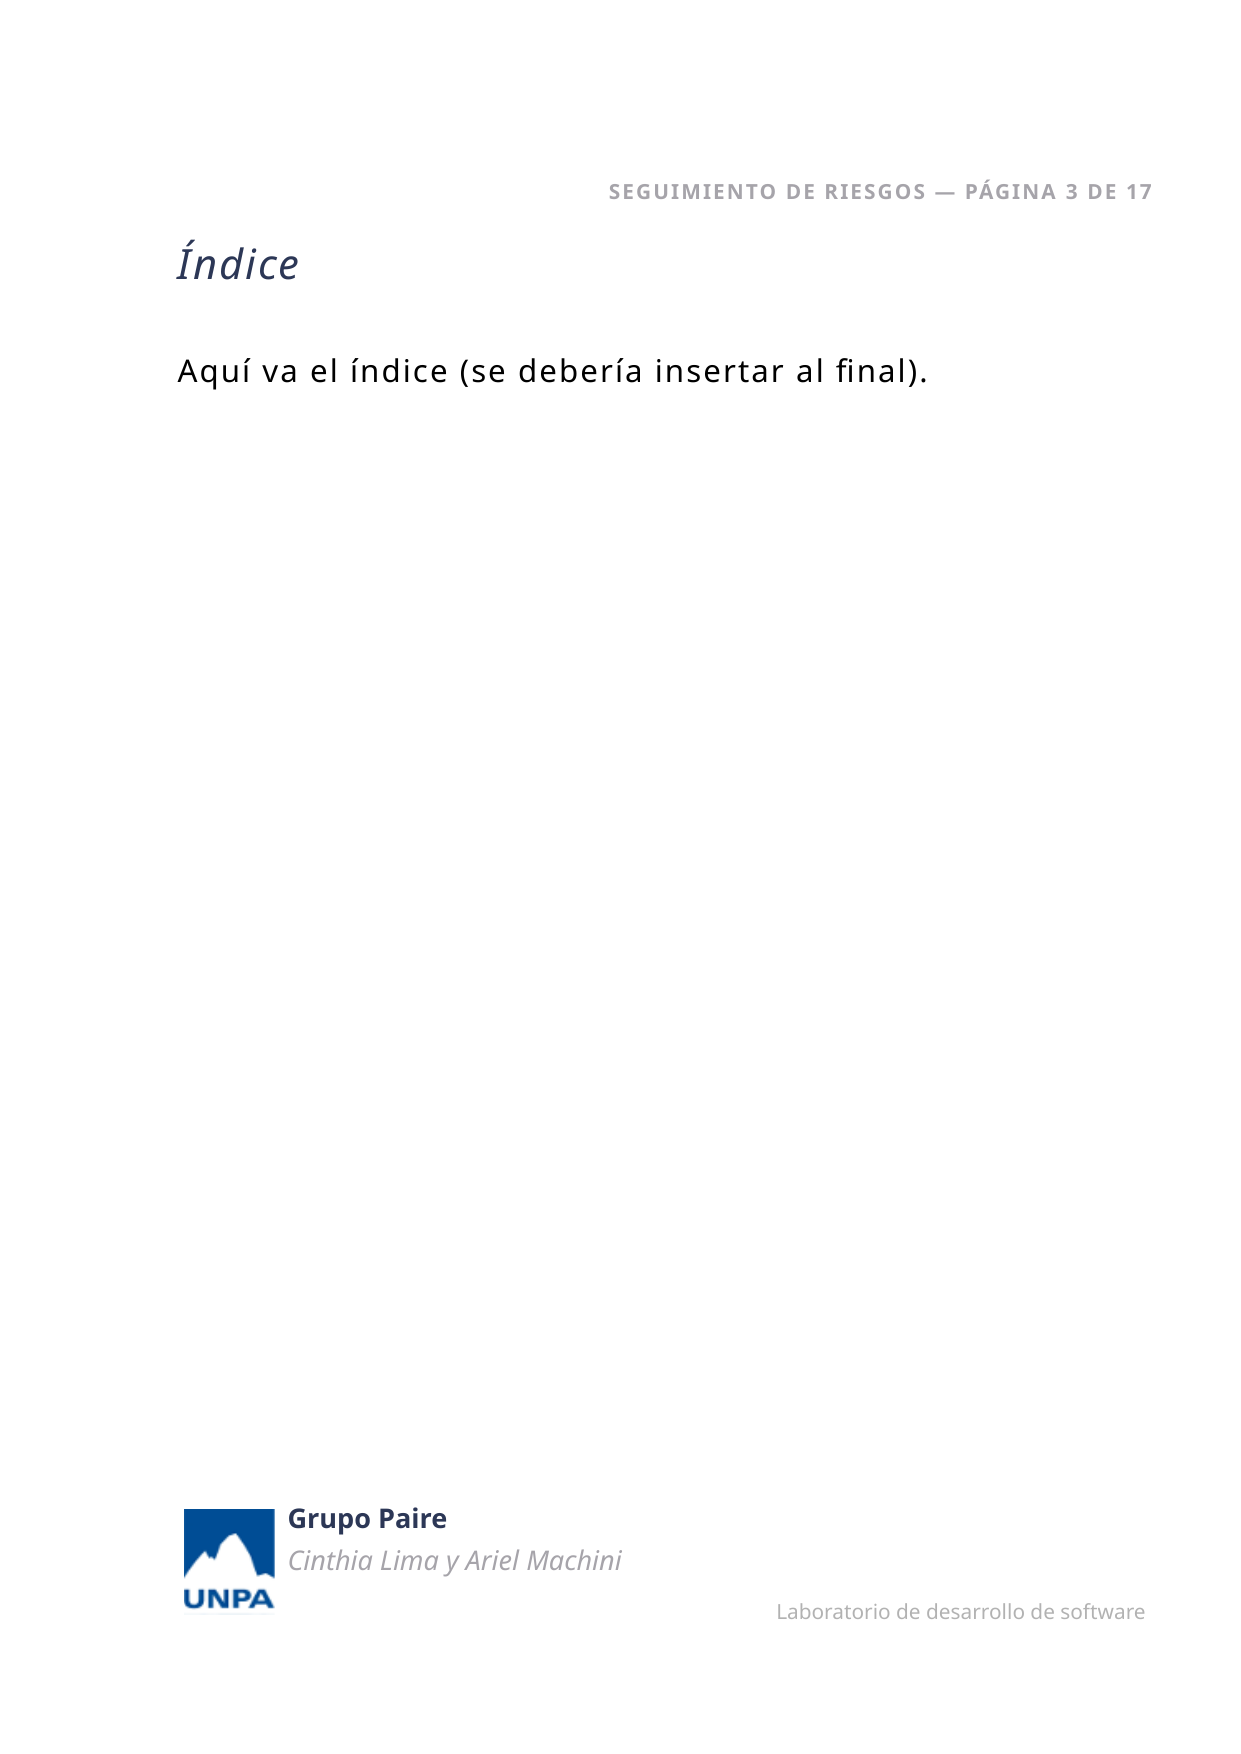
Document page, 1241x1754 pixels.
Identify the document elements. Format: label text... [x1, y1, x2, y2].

text Índice [177, 235, 1152, 292]
text Aquí va el índice (se debería insertar al final). [177, 349, 1152, 392]
picture [184, 1509, 275, 1615]
